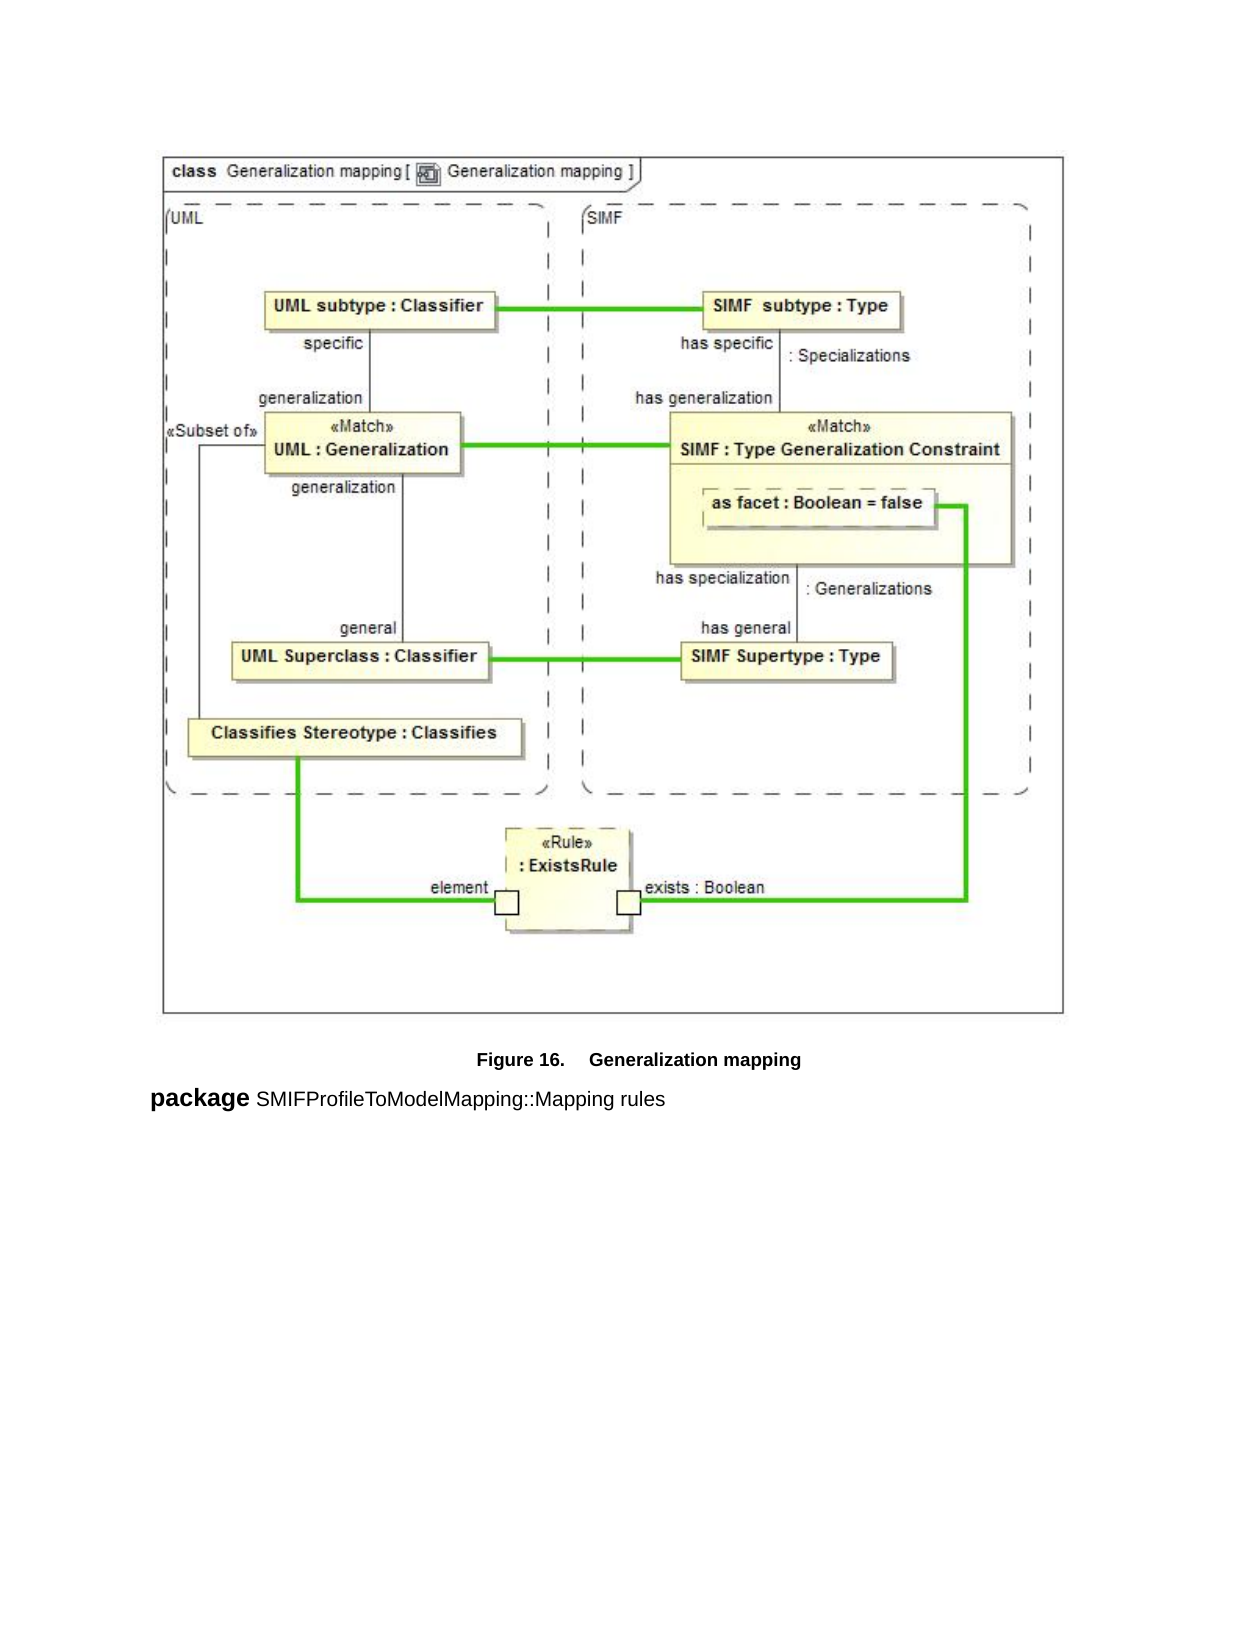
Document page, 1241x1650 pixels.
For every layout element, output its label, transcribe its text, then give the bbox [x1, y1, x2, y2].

text package SMIFProfileToModelMapping::Mapping rules [150, 1082, 1090, 1111]
picture [155, 150, 1085, 1036]
list Generalization mapping [187, 1048, 1090, 1070]
